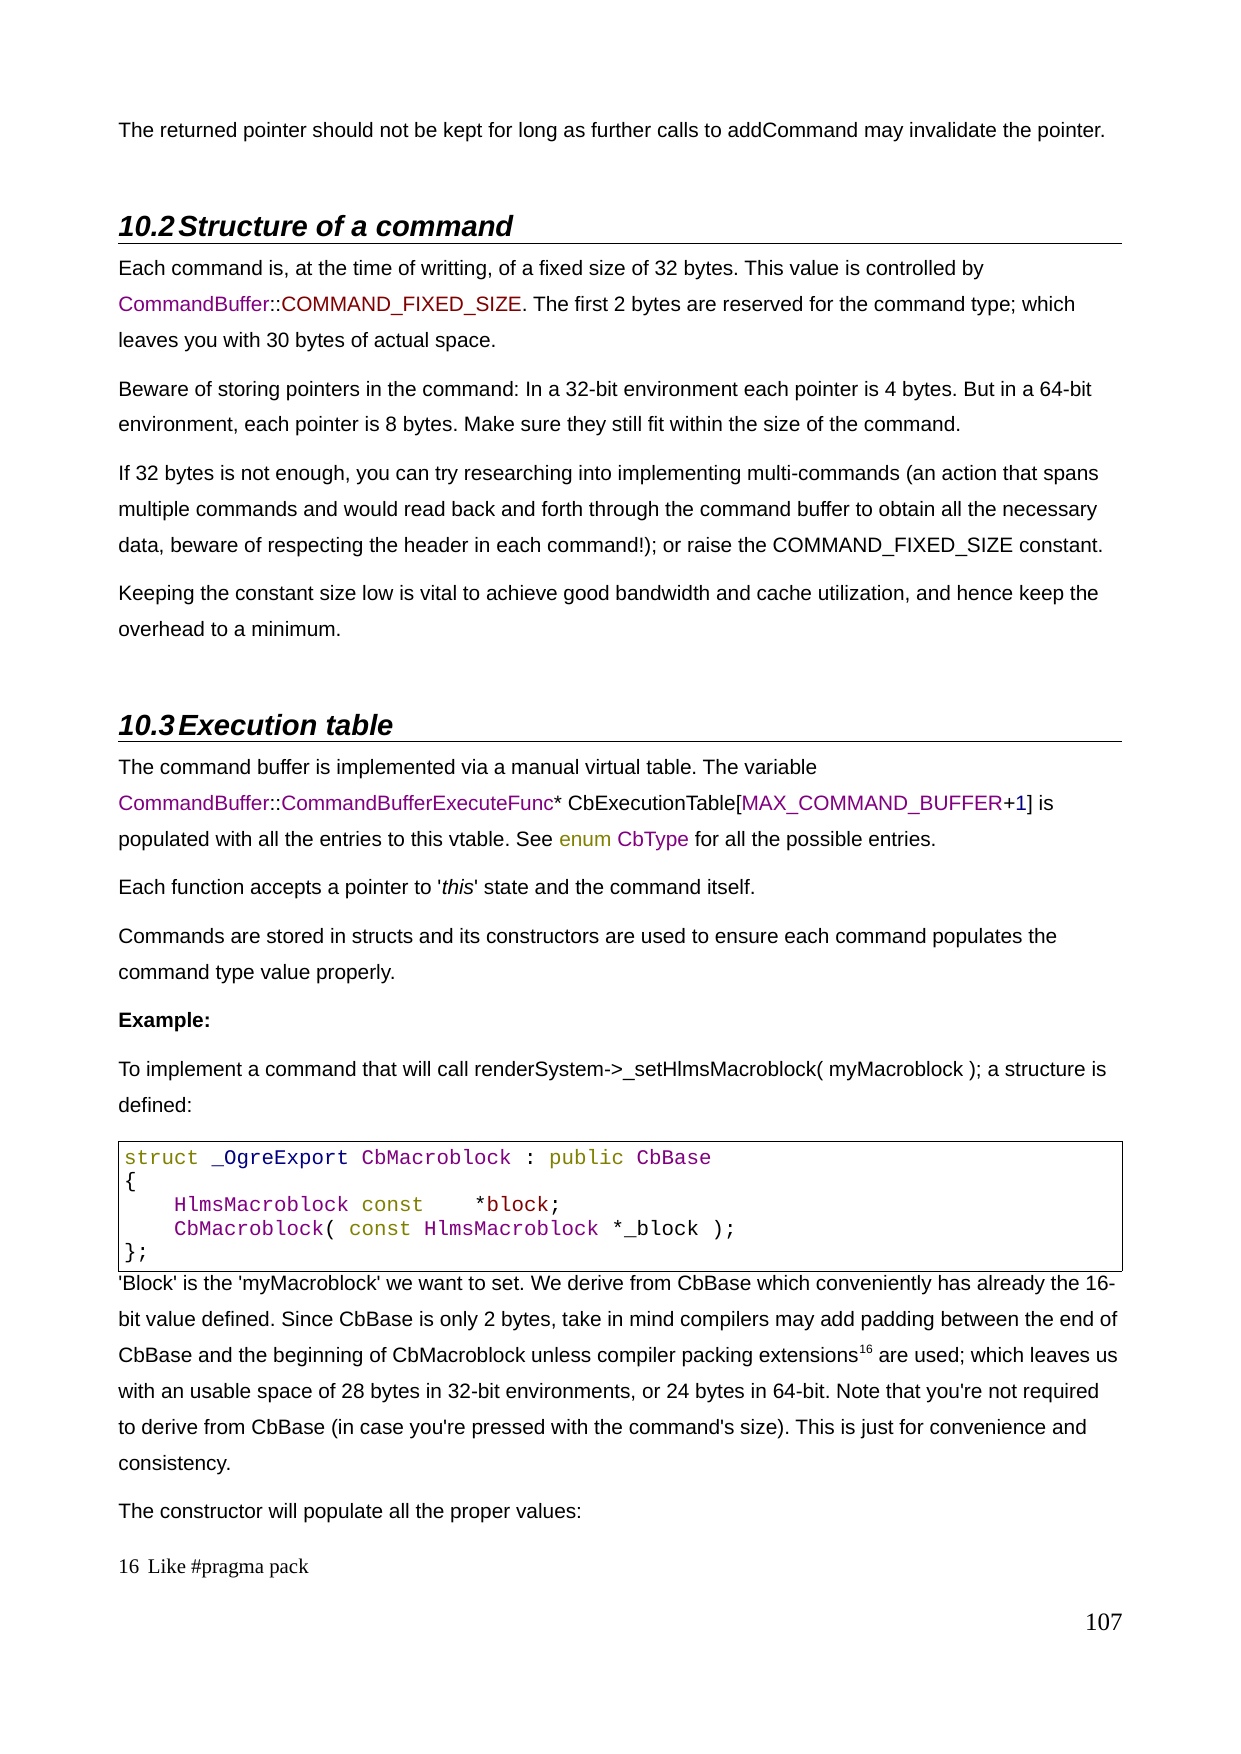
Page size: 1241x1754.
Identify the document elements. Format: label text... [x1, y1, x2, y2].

text Each function accepts a pointer to 'this' state and the command itself. [118, 875, 1122, 899]
text The constructor will populate all the proper values: [118, 1499, 1122, 1523]
text If 32 bytes is not enough, you can try researching into implementing multi-commands (an action that spans multiple commands and would read back and forth through the command buffer to obtain all the necessary data, beware of respecting the header in each command!); or raise the COMMAND_FIXED_SIZE constant. [118, 461, 1122, 557]
text 'Block' is the 'myMacroblock' we want to set. We derive from CbBase which conveniently has already the 16-bit value defined. Since CbBase is only 2 bytes, take in mind compilers may add padding between the end of CbBase and the beginning of CbMacroblock unless compiler packing extensions are used; which leaves us with an usable space of 28 bytes in 32-bit environments, or 24 bytes in 64-bit. Note that you're not required to derive from CbBase (in case you're pressed with the command's size). This is just for convenience and consistency. [118, 1272, 1122, 1474]
subtitle Execution table [118, 708, 1122, 741]
table_header struct _OgreExport CbMacroblock : public CbBase { HlmsMacroblock const *block; CbMacroblock( const HlmsMacroblock *_block ); }; [119, 1142, 1122, 1271]
text Keeping the constant size low is vital to achieve good bandwidth and cache utilization, and hence keep the overhead to a minimum. [118, 581, 1122, 641]
text Example: [118, 1008, 1122, 1032]
text To implement a command that will call renderSystem->_setHlmsMacroblock( myMacroblock ); a structure is defined: [118, 1056, 1122, 1116]
text Beware of storing pointers in the command: In a 32-bit environment each pointer is 4 bytes. But in a 64-bit environment, each pointer is 8 bytes. Make sure they still fit within the size of the command. [118, 376, 1122, 436]
subtitle Structure of a command [118, 209, 1122, 243]
text The command buffer is implemented via a manual virtual table. The variable CommandBuffer::CommandBufferExecuteFunc* CbExecutionTable[MAX_COMMAND_BUFFER+1] is populated with all the entries to this vtable. See enum CbType for all the possible entries. [118, 755, 1122, 851]
text The returned pointer should not be kept for long as further calls to addCommand may invalidate the pointer. [118, 118, 1122, 142]
text Each command is, at the time of writting, of a fixed size of 32 bytes. This value is controlled by CommandBuffer::COMMAND_FIXED_SIZE. The first 2 bytes are reserved for the command type; which leaves you with 30 bytes of actual space. [118, 256, 1122, 352]
text Commands are stored in structs and its constructors are used to ensure each command populates the command type value properly. [118, 924, 1122, 983]
text Like #pragma pack [118, 1553, 1122, 1578]
